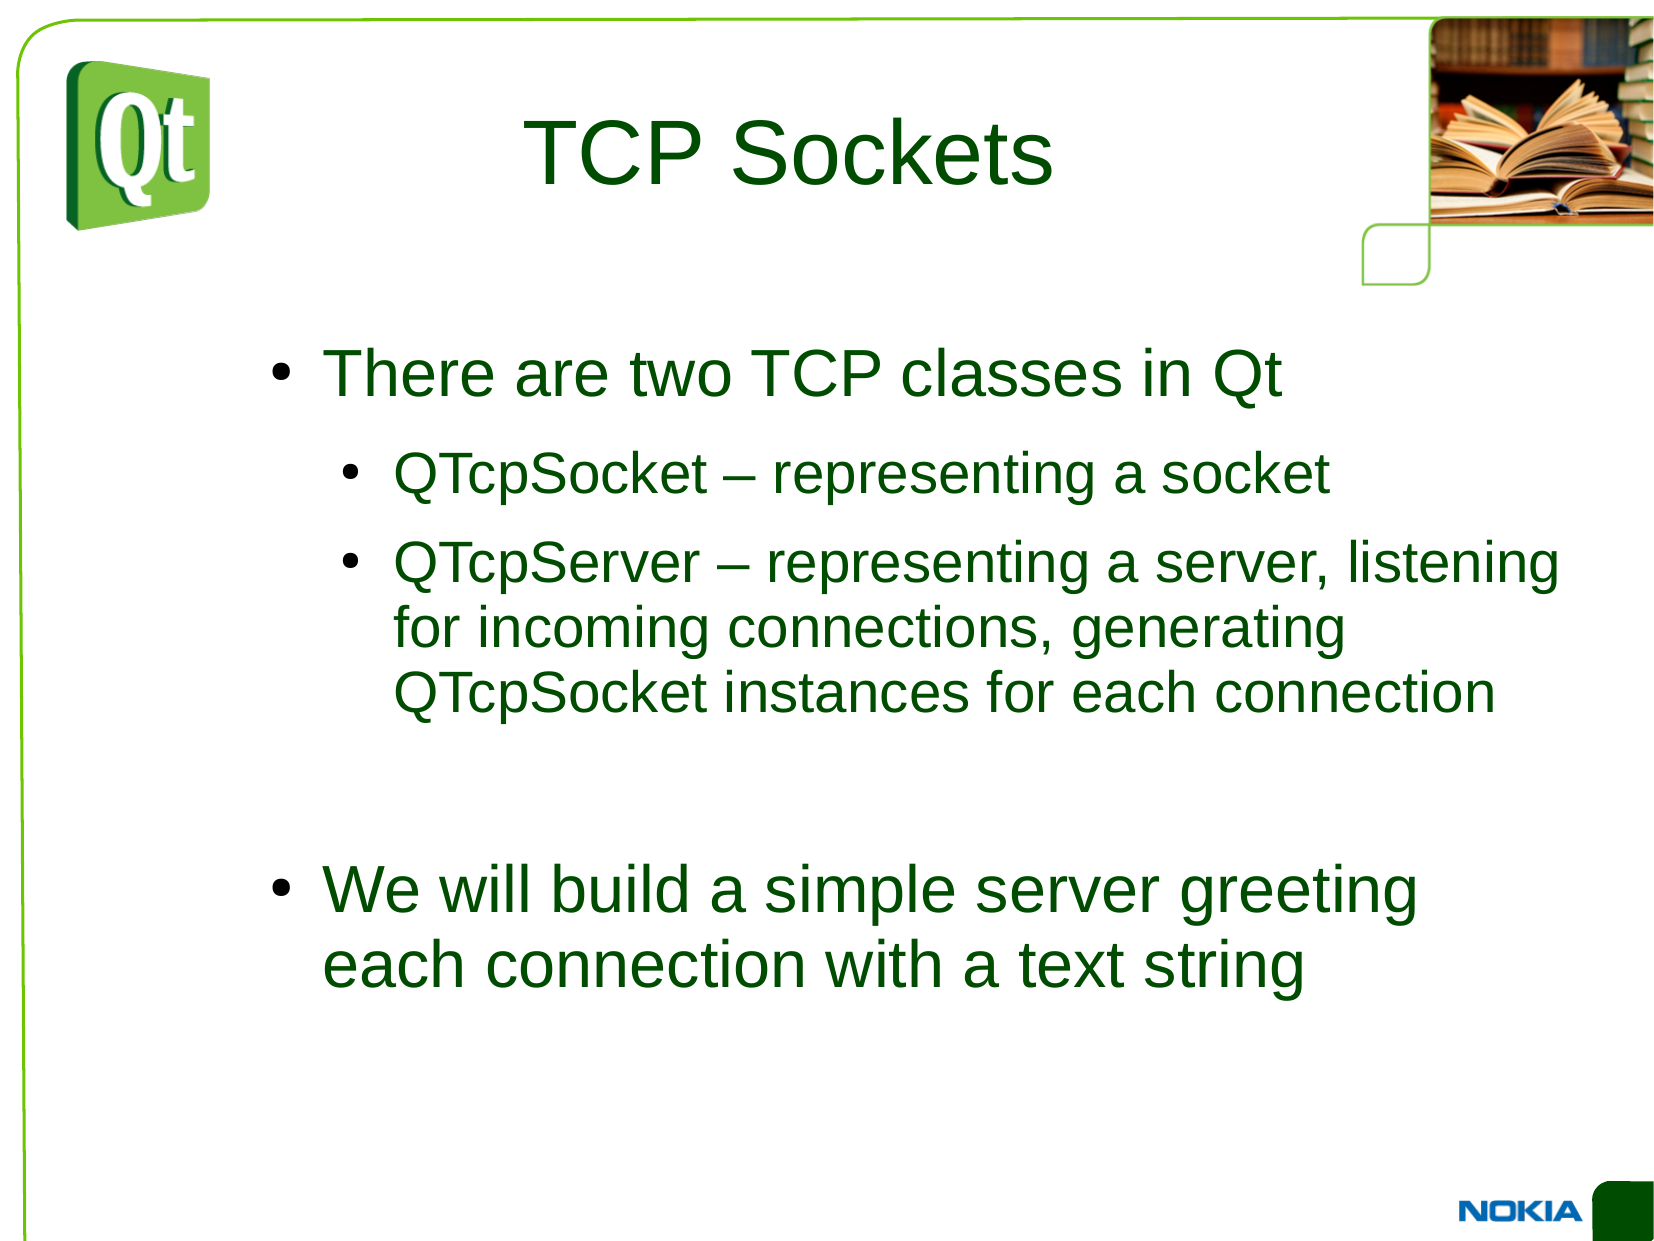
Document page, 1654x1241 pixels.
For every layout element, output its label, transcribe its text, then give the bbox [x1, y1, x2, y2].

title TCP Sockets [251, 56, 1327, 250]
picture [1338, 5, 1654, 306]
picture [1459, 1200, 1583, 1222]
list There are two TCP classes in Qt QTcpSocket – representing a socket QTcpServer – representing a server, listening for incoming connections, generating QTcpSocket instances for each connection We will build a simple server greeting each connection with a text string [251, 336, 1571, 1085]
picture [66, 61, 210, 231]
